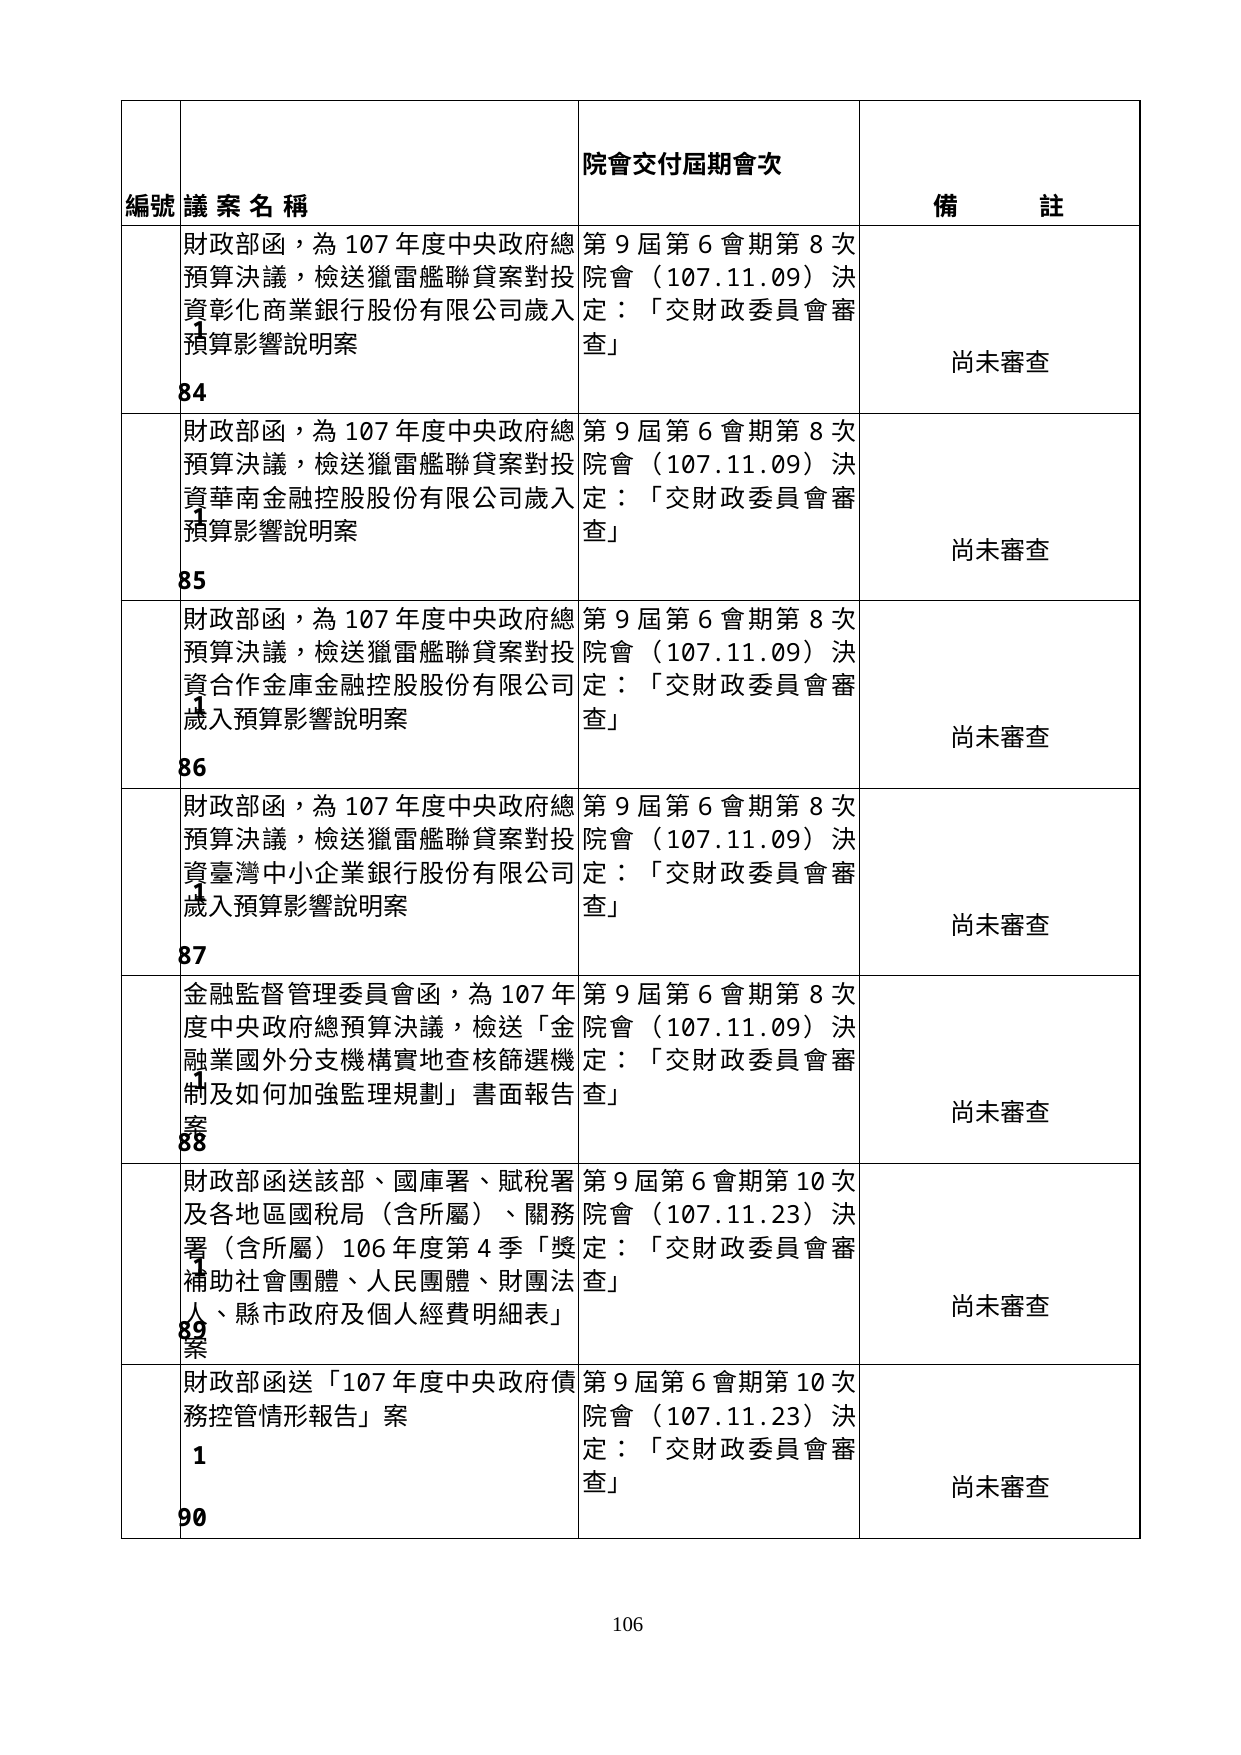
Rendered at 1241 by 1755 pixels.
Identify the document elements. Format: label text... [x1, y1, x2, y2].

table_cell 財政部函送該部、國庫署、賦稅署及各地區國稅局（含所屬）、關務署（含所屬）106年度第4季「獎補助社會團體、人民團體、財團法人、縣市政府及個人經費明細表」案 [181, 1164, 578, 1364]
table_cell [122, 789, 180, 975]
table_cell 財政部函，為107年度中央政府總預算決議，檢送獵雷艦聯貸案對投資彰化商業銀行股份有限公司歲入預算影響說明案 [181, 226, 578, 413]
table_cell 財政部函送「107年度中央政府債務控管情形報告」案 [181, 1365, 578, 1538]
table_cell 財政部函，為107年度中央政府總預算決議，檢送獵雷艦聯貸案對投資合作金庫金融控股股份有限公司歲入預算影響說明案 [181, 601, 578, 788]
table_cell [122, 1164, 180, 1364]
table_cell [122, 601, 180, 788]
table_cell 第9屆第6會期第10次院會（107.11.23）決定：「交財政委員會審查」 [579, 1365, 859, 1538]
table_cell 尚未審查 [860, 1365, 1139, 1538]
table_cell [122, 1365, 180, 1538]
table_cell [122, 414, 180, 600]
table_cell 財政部函，為107年度中央政府總預算決議，檢送獵雷艦聯貸案對投資華南金融控股股份有限公司歲入預算影響說明案 [181, 414, 578, 600]
table_header 備 註 [860, 101, 1139, 225]
table_cell 尚未審查 [860, 976, 1139, 1163]
table_header 編號 [122, 101, 180, 225]
table_cell [122, 226, 180, 413]
table_cell 第9屆第6會期第8次院會（107.11.09）決定：「交財政委員會審查」 [579, 226, 859, 413]
table_cell 第9屆第6會期第10次院會（107.11.23）決定：「交財政委員會審查」 [579, 1164, 859, 1364]
table_cell 第9屆第6會期第8次院會（107.11.09）決定：「交財政委員會審查」 [579, 976, 859, 1163]
table_cell 第9屆第6會期第8次院會（107.11.09）決定：「交財政委員會審查」 [579, 601, 859, 788]
table_header 議案名稱 [181, 101, 578, 225]
table_cell 尚未審查 [860, 1164, 1139, 1364]
table_cell 尚未審查 [860, 601, 1139, 788]
table_cell 財政部函，為107年度中央政府總預算決議，檢送獵雷艦聯貸案對投資臺灣中小企業銀行股份有限公司歲入預算影響說明案 [181, 789, 578, 975]
table_cell 第9屆第6會期第8次院會（107.11.09）決定：「交財政委員會審查」 [579, 789, 859, 975]
table_cell 尚未審查 [860, 789, 1139, 975]
table_cell 第9屆第6會期第8次院會（107.11.09）決定：「交財政委員會審查」 [579, 414, 859, 600]
table_cell [122, 976, 180, 1163]
table_cell 金融監督管理委員會函，為107年度中央政府總預算決議，檢送「金融業國外分支機構實地查核篩選機制及如何加強監理規劃」書面報告案 [181, 976, 578, 1163]
table_cell 尚未審查 [860, 226, 1139, 413]
table_header 院會交付屆期會次 [579, 101, 859, 225]
table_cell 尚未審查 [860, 414, 1139, 600]
